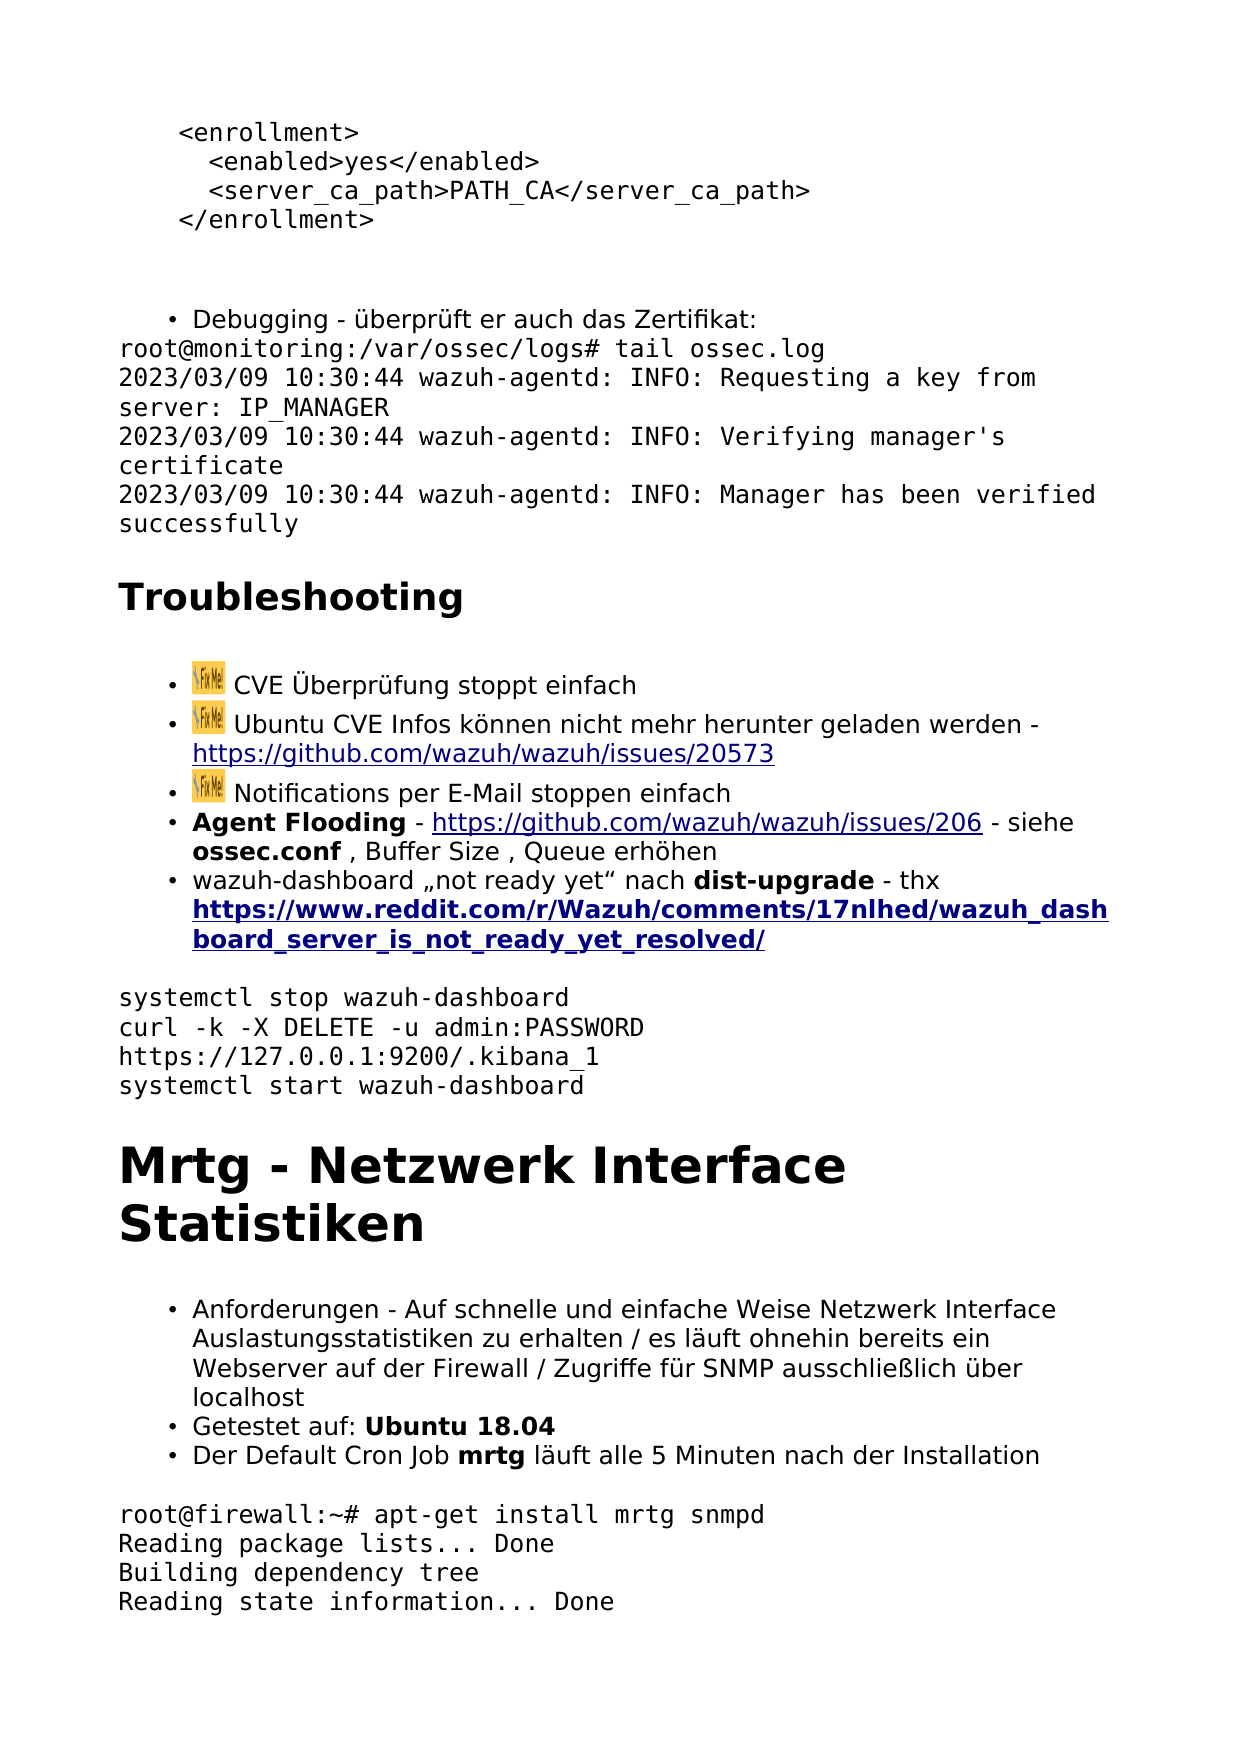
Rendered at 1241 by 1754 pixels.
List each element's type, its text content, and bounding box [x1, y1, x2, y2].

text <enrollment> <enabled>yes</enabled> <server_ca_path>PATH_CA</server_ca_path> </enrollment> [118, 118, 1122, 264]
list CVE Überprüfung stoppt einfach [177, 661, 1122, 700]
list wazuh-dashboard „not ready yet“ nach dist-upgrade - thx https://www.reddit.com/r/Wazuh/comments/17nlhed/wazuh_dashboard_server_is_not_ready_yet_resolved/ [177, 867, 1122, 954]
list Anforderungen - Auf schnelle und einfache Weise Netzwerk Interface Auslastungsstatistiken zu erhalten / es läuft ohnehin bereits ein Webserver auf der Firewall / Zugriffe für SNMP ausschließlich über localhost [177, 1295, 1122, 1412]
list Debugging - überprüft er auch das Zertifikat: [177, 305, 1122, 334]
list Ubuntu CVE Infos können nicht mehr herunter geladen werden - https://github.com/wazuh/wazuh/issues/20573 [177, 700, 1122, 769]
list Notifications per E-Mail stoppen einfach [177, 769, 1122, 808]
subtitle Troubleshooting [118, 575, 1122, 619]
text root@firewall:~# apt-get install mrtg snmpd Reading package lists... Done Building dependency tree Reading state information... Done [118, 1500, 1122, 1617]
text systemctl stop wazuh-dashboard curl -k -X DELETE -u admin:PASSWORD https://127.0.0.1:9200/.kibana_1 systemctl start wazuh-dashboard [118, 983, 1122, 1100]
list Der Default Cron Job mrtg läuft alle 5 Minuten nach der Installation [177, 1441, 1122, 1470]
subtitle Mrtg - Netzwerk Interface Statistiken [118, 1137, 1122, 1253]
list Agent Flooding - https://github.com/wazuh/wazuh/issues/206 - siehe ossec.conf , Buffer Size , Queue erhöhen [177, 808, 1122, 867]
list Getestet auf: Ubuntu 18.04 [177, 1412, 1122, 1441]
text root@monitoring:/var/ossec/logs# tail ossec.log 2023/03/09 10:30:44 wazuh-agentd: INFO: Requesting a key from server: IP_MANAGER 2023/03/09 10:30:44 wazuh-agentd: INFO: Verifying manager's certificate 2023/03/09 10:30:44 wazuh-agentd: INFO: Manager has been verified successfully [118, 334, 1122, 538]
